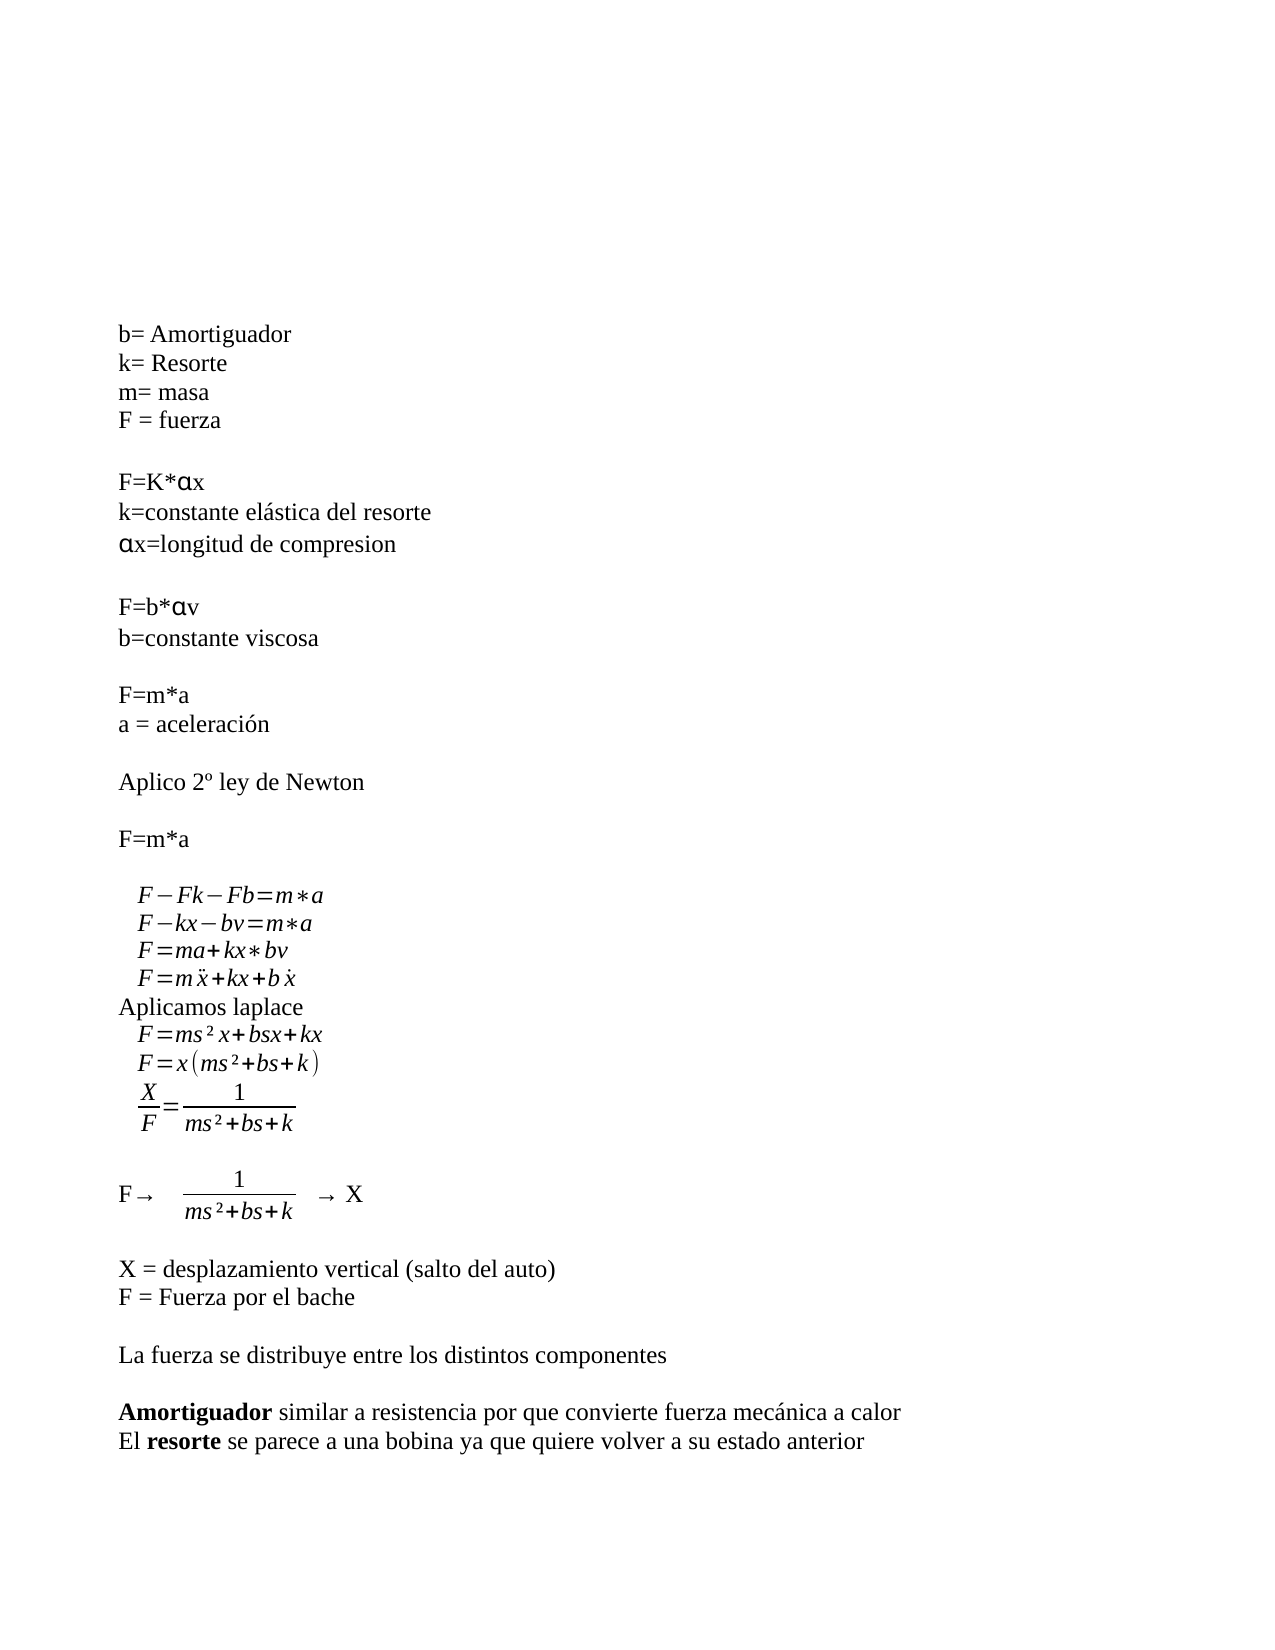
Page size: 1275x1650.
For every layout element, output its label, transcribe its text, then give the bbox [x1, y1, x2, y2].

text F=K*ɑx [118, 463, 1157, 497]
text b=constante viscosa [118, 623, 1157, 652]
text F = Fuerza por el bache [118, 1282, 1157, 1311]
text k=constante elástica del resorte [118, 497, 1157, 526]
text ɑx=longitud de compresion [118, 526, 1157, 560]
text F = fuerza [118, 406, 1157, 434]
text F=m*a [118, 680, 1157, 709]
text X = desplazamiento vertical (salto del auto) [118, 1254, 1157, 1282]
text Aplicamos laplace [118, 992, 1157, 1021]
text La fuerza se distribuye entre los distintos componentes [118, 1340, 1157, 1369]
text k= Resorte [118, 348, 1157, 377]
text F=b*ɑv [118, 589, 1157, 623]
text a = aceleración [118, 709, 1157, 738]
text F→ → X [118, 1166, 1157, 1225]
text b= Amortiguador [118, 118, 1157, 348]
text Aplico 2º ley de Newton [118, 767, 1157, 795]
text El resorte se parece a una bobina ya que quiere volver a su estado anterior [118, 1426, 1157, 1455]
text Amortiguador similar a resistencia por que convierte fuerza mecánica a calor [118, 1397, 1157, 1426]
text m= masa [118, 377, 1157, 406]
text F=m*a [118, 824, 1157, 853]
